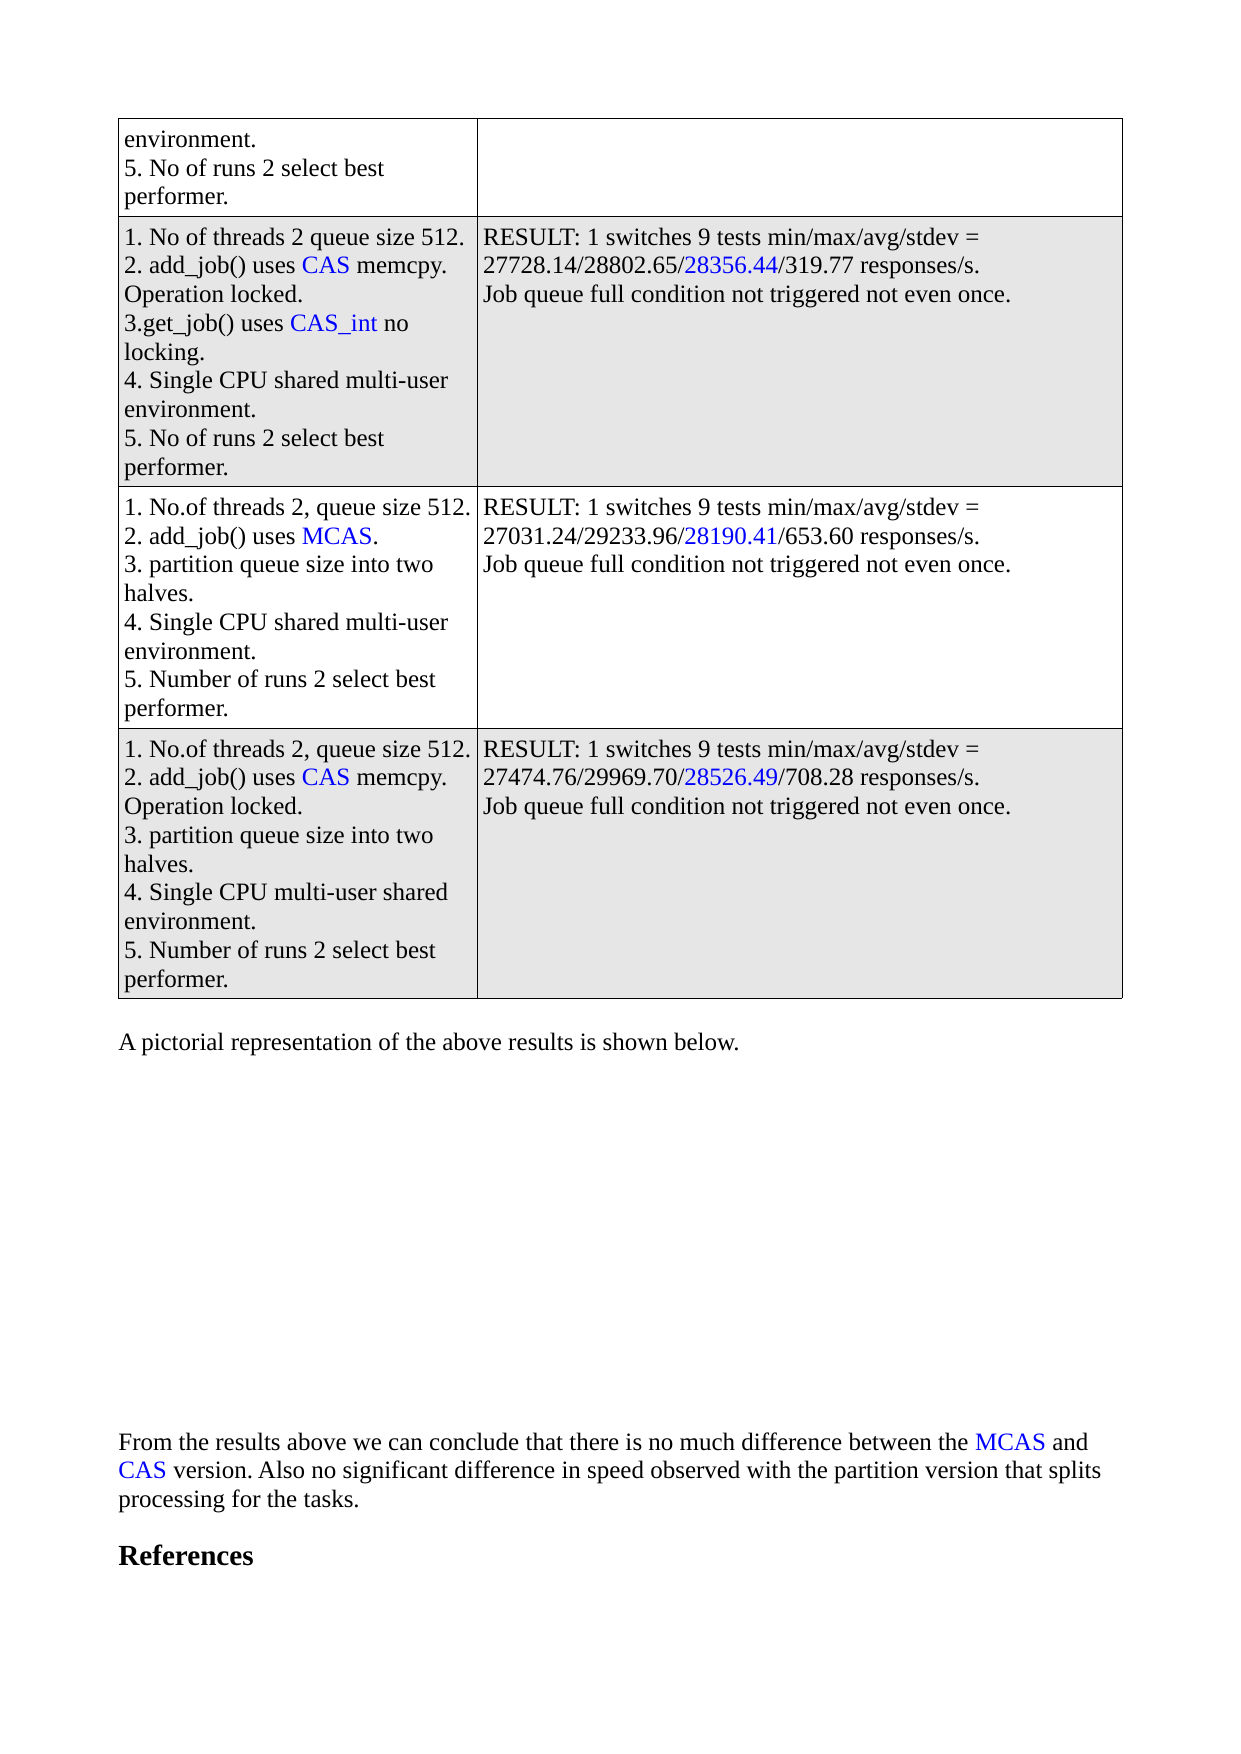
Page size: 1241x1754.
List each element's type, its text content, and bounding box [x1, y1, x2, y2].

subtitle References [118, 1538, 1122, 1572]
table_cell 1. No.of threads 2, queue size 512. 2. add_job() uses MCAS. 3. partition queue size into two halves. 4. Single CPU shared multi-user environment. 5. Number of runs 2 select best performer. [119, 487, 477, 728]
table_cell 1. No.of threads 2, queue size 512. 2. add_job() uses CAS memcpy. Operation locked. 3. partition queue size into two halves. 4. Single CPU multi-user shared environment. 5. Number of runs 2 select best performer. [119, 729, 477, 998]
table_cell RESULT: 1 switches 9 tests min/max/avg/stdev = 27031.24/29233.96/28190.41/653.60 responses/s. Job queue full condition not triggered not even once. [478, 487, 1122, 728]
table_cell RESULT: 1 switches 9 tests min/max/avg/stdev = 27474.76/29969.70/28526.49/708.28 responses/s. Job queue full condition not triggered not even once. [478, 729, 1122, 998]
table_cell environment. 5. No of runs 2 select best performer. [119, 119, 477, 216]
text A pictorial representation of the above results is shown below. [118, 1027, 1122, 1056]
text From the results above we can conclude that there is no much difference between the MCAS and CAS version. Also no significant difference in speed observed with the partition version that splits processing for the tasks. [118, 1427, 1122, 1513]
table_cell [478, 119, 1122, 216]
table_cell RESULT: 1 switches 9 tests min/max/avg/stdev = 27728.14/28802.65/28356.44/319.77 responses/s. Job queue full condition not triggered not even once. [478, 217, 1122, 486]
table_cell 1. No of threads 2 queue size 512. 2. add_job() uses CAS memcpy. Operation locked. 3.get_job() uses CAS_int no locking. 4. Single CPU shared multi-user environment. 5. No of runs 2 select best performer. [119, 217, 477, 486]
